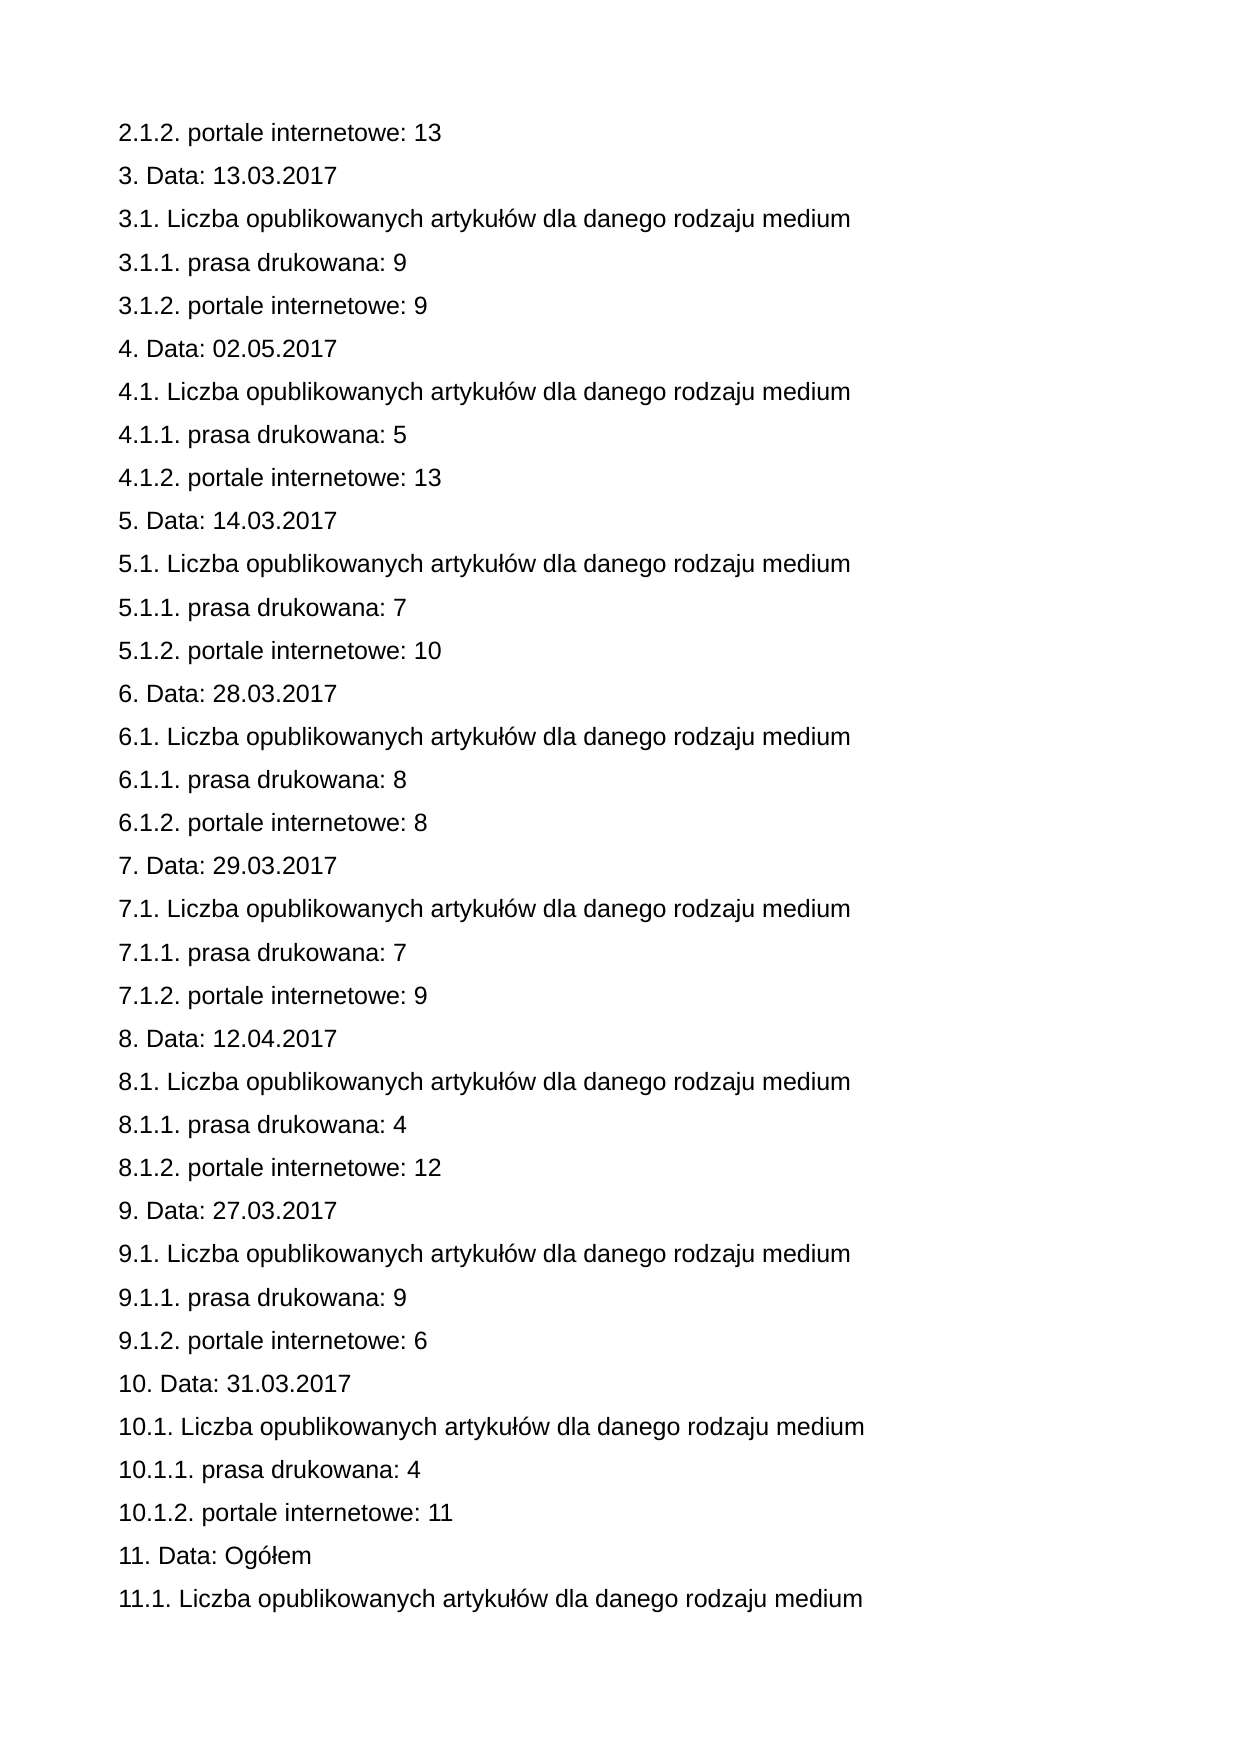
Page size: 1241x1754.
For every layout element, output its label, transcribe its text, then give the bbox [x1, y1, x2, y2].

text 5.1.2. portale internetowe: 10 [118, 636, 1122, 664]
text 9.1. Liczba opublikowanych artykułów dla danego rodzaju medium [118, 1239, 1122, 1268]
text 7.1.1. prasa drukowana: 7 [118, 937, 1122, 966]
text 10.1.1. prasa drukowana: 4 [118, 1455, 1122, 1484]
text 6.1.1. prasa drukowana: 8 [118, 765, 1122, 794]
text 5.1. Liczba opublikowanych artykułów dla danego rodzaju medium [118, 549, 1122, 578]
text 4.1.2. portale internetowe: 13 [118, 463, 1122, 492]
text 2.1.2. portale internetowe: 13 [118, 118, 1122, 147]
text 10. Data: 31.03.2017 [118, 1369, 1122, 1397]
text 11.1. Liczba opublikowanych artykułów dla danego rodzaju medium [118, 1584, 1122, 1613]
text 5.1.1. prasa drukowana: 7 [118, 592, 1122, 621]
text 4.1.1. prasa drukowana: 5 [118, 420, 1122, 449]
text 8.1.2. portale internetowe: 12 [118, 1153, 1122, 1182]
text 5. Data: 14.03.2017 [118, 506, 1122, 535]
text 8. Data: 12.04.2017 [118, 1024, 1122, 1052]
text 10.1.2. portale internetowe: 11 [118, 1498, 1122, 1527]
text 3. Data: 13.03.2017 [118, 161, 1122, 190]
text 6. Data: 28.03.2017 [118, 679, 1122, 707]
text 7.1. Liczba opublikowanych artykułów dla danego rodzaju medium [118, 894, 1122, 923]
text 8.1.1. prasa drukowana: 4 [118, 1110, 1122, 1139]
text 4. Data: 02.05.2017 [118, 334, 1122, 362]
text 9.1.2. portale internetowe: 6 [118, 1326, 1122, 1354]
text 4.1. Liczba opublikowanych artykułów dla danego rodzaju medium [118, 377, 1122, 406]
text 11. Data: Ogółem [118, 1541, 1122, 1570]
text 6.1.2. portale internetowe: 8 [118, 808, 1122, 837]
text 6.1. Liczba opublikowanych artykułów dla danego rodzaju medium [118, 722, 1122, 751]
text 3.1.2. portale internetowe: 9 [118, 291, 1122, 319]
text 3.1.1. prasa drukowana: 9 [118, 247, 1122, 276]
text 7.1.2. portale internetowe: 9 [118, 981, 1122, 1009]
text 9. Data: 27.03.2017 [118, 1196, 1122, 1225]
text 9.1.1. prasa drukowana: 9 [118, 1282, 1122, 1311]
text 7. Data: 29.03.2017 [118, 851, 1122, 880]
text 8.1. Liczba opublikowanych artykułów dla danego rodzaju medium [118, 1067, 1122, 1096]
text 10.1. Liczba opublikowanych artykułów dla danego rodzaju medium [118, 1412, 1122, 1441]
text 3.1. Liczba opublikowanych artykułów dla danego rodzaju medium [118, 204, 1122, 233]
